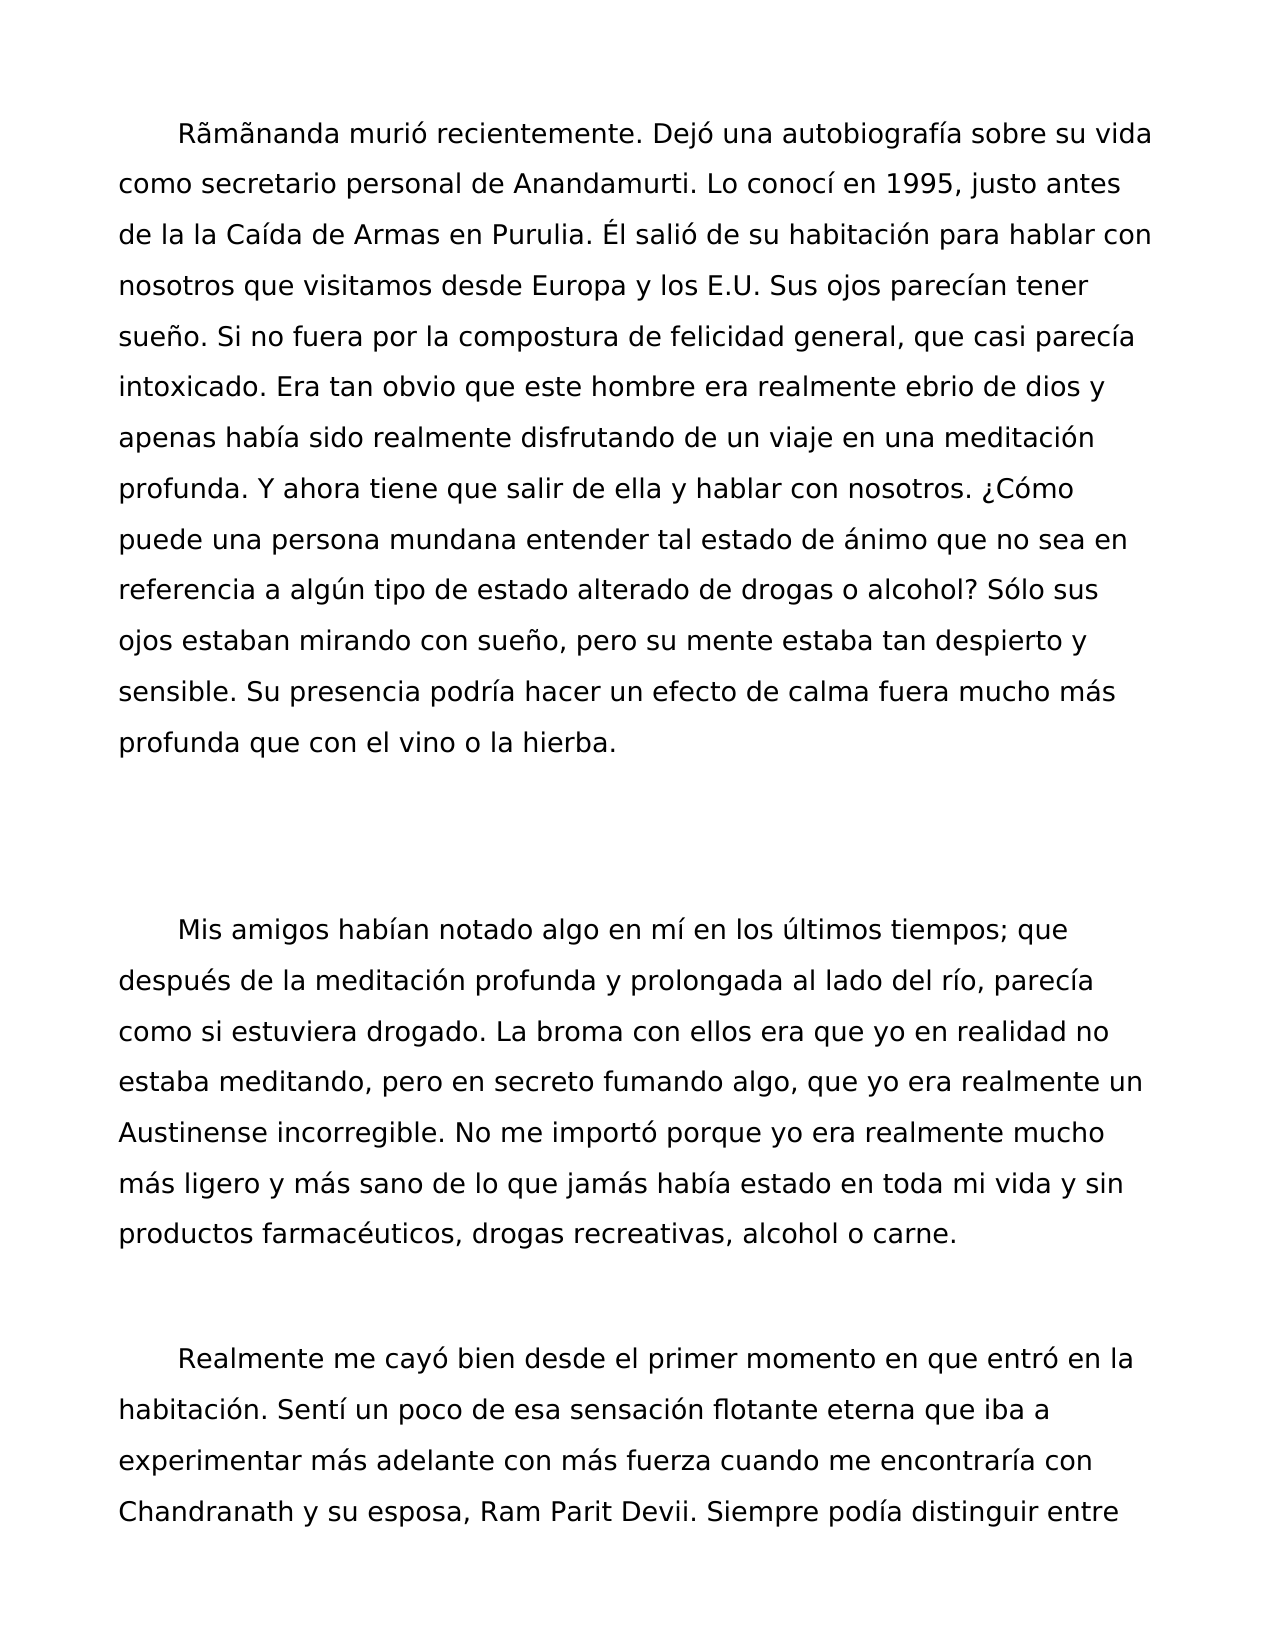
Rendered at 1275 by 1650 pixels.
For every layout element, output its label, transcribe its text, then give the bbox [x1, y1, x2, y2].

text Mis amigos habían notado algo en mí en los últimos tiempos; que después de la meditación profunda y prolongada al lado del río, parecía como si estuviera drogado. La broma con ellos era que yo en realidad no estaba meditando, pero en secreto fumando algo, que yo era realmente un Austinense incorregible. No me importó porque yo era realmente mucho más ligero y más sano de lo que jamás había estado en toda mi vida y sin productos farmacéuticos, drogas recreativas, alcohol o carne. [118, 914, 1157, 1250]
text Realmente me cayó bien desde el primer momento en que entró en la habitación. Sentí un poco de esa sensación flotante eterna que iba a experimentar más adelante con más fuerza cuando me encontraría con Chandranath y su esposa, Ram Parit Devii. Siempre podía distinguir entre [118, 1344, 1157, 1527]
text Rãmãnanda murió recientemente. Dejó una autobiografía sobre su vida como secretario personal de Anandamurti. Lo conocí en 1995, justo antes de la la Caída de Armas en Purulia. Él salió de su habitación para hablar con nosotros que visitamos desde Europa y los E.U. Sus ojos parecían tener sueño. Si no fuera por la compostura de felicidad general, que casi parecía intoxicado. Era tan obvio que este hombre era realmente ebrio de dios y apenas había sido realmente disfrutando de un viaje en una meditación profunda. Y ahora tiene que salir de ella y hablar con nosotros. ¿Cómo puede una persona mundana entender tal estado de ánimo que no sea en referencia a algún tipo de estado alterado de drogas o alcohol? Sólo sus ojos estaban mirando con sueño, pero su mente estaba tan despierto y sensible. Su presencia podría hacer un efecto de calma fuera mucho más profunda que con el vino o la hierba. [118, 118, 1157, 758]
